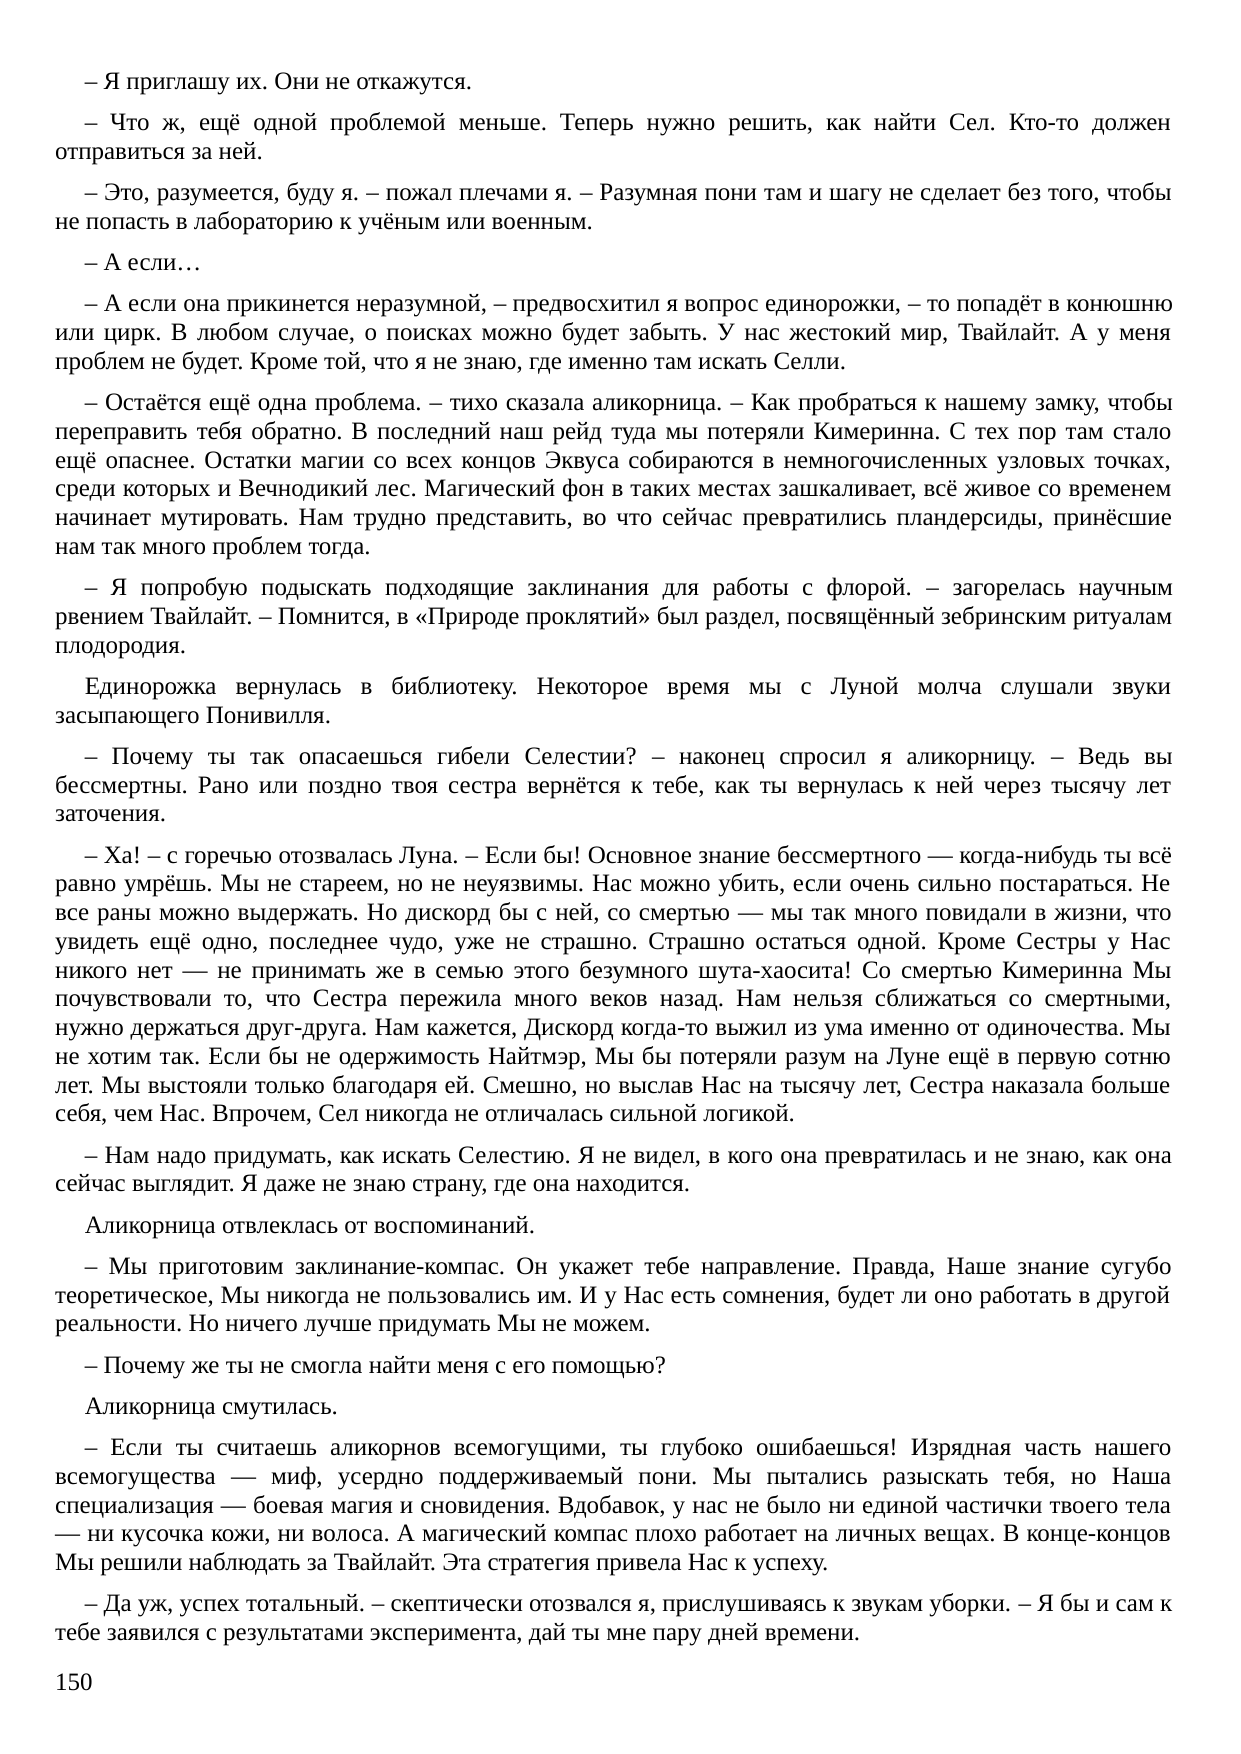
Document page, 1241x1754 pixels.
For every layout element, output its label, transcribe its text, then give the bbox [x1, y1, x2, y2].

text – Остаётся ещё одна проблема. – тихо сказала аликорница. – Как пробраться к нашему замку, чтобы переправить тебя обратно. В последний наш рейд туда мы потеряли Кимеринна. С тех пор там стало ещё опаснее. Остатки магии со всех концов Эквуса собираются в немногочисленных узловых точках, среди которых и Вечнодикий лес. Магический фон в таких местах зашкаливает, всё живое со временем начинает мутировать. Нам трудно представить, во что сейчас превратились пландерсиды, принёсшие нам так много проблем тогда. [55, 387, 1173, 560]
text – А если она прикинется неразумной, – предвосхитил я вопрос единорожки, – то попадёт в конюшню или цирк. В любом случае, о поисках можно будет забыть. У нас жестокий мир, Твайлайт. А у меня проблем не будет. Кроме той, что я не знаю, где именно там искать Селли. [55, 288, 1173, 375]
text – Я попробую подыскать подходящие заклинания для работы с флорой. – загорелась научным рвением Твайлайт. – Помнится, в «Природе проклятий» был раздел, посвящённый зебринским ритуалам плодородия. [55, 572, 1173, 658]
text – Если ты считаешь аликорнов всемогущими, ты глубоко ошибаешься! Изрядная часть нашего всемогущества — миф, усердно поддерживаемый пони. Мы пытались разыскать тебя, но Наша специализация — боевая магия и сновидения. Вдобавок, у нас не было ни единой частички твоего тела — ни кусочка кожи, ни волоса. А магический компас плохо работает на личных вещах. В конце-концов Мы решили наблюдать за Твайлайт. Эта стратегия привела Нас к успеху. [55, 1432, 1173, 1576]
text Аликорница отвлеклась от воспоминаний. [55, 1210, 1173, 1238]
text – Это, разумеется, буду я. – пожал плечами я. – Разумная пони там и шагу не сделает без того, чтобы не попасть в лабораторию к учёным или военным. [55, 177, 1173, 235]
text – Я приглашу их. Они не откажутся. [55, 66, 1173, 95]
text – А если… [55, 247, 1173, 276]
text Единорожка вернулась в библиотеку. Некоторое время мы с Луной молча слушали звуки засыпающего Понивилля. [55, 671, 1173, 728]
text – Мы приготовим заклинание-компас. Он укажет тебе направление. Правда, Наше знание сугубо теоретическое, Мы никогда не пользовались им. И у Нас есть сомнения, будет ли оно работать в другой реальности. Но ничего лучше придумать Мы не можем. [55, 1251, 1173, 1337]
text Аликорница смутилась. [55, 1391, 1173, 1420]
text – Да уж, успех тотальный. – скептически отозвался я, прислушиваясь к звукам уборки. – Я бы и сам к тебе заявился с результатами эксперимента, дай ты мне пару дней времени. [55, 1588, 1173, 1646]
text – Ха! – с горечью отозвалась Луна. – Если бы! Основное знание бессмертного — когда-нибудь ты всё равно умрёшь. Мы не стареем, но не неуязвимы. Нас можно убить, если очень сильно постараться. Не все раны можно выдержать. Но дискорд бы с ней, со смертью — мы так много повидали в жизни, что увидеть ещё одно, последнее чудо, уже не страшно. Страшно остаться одной. Кроме Сестры у Нас никого нет — не принимать же в семью этого безумного шута-хаосита! Со смертью Кимеринна Мы почувствовали то, что Сестра пережила много веков назад. Нам нельзя сближаться со смертными, нужно держаться друг-друга. Нам кажется, Дискорд когда-то выжил из ума именно от одиночества. Мы не хотим так. Если бы не одержимость Найтмэр, Мы бы потеряли разум на Луне ещё в первую сотню лет. Мы выстояли только благодаря ей. Смешно, но выслав Нас на тысячу лет, Сестра наказала больше себя, чем Нас. Впрочем, Сел никогда не отличалась сильной логикой. [55, 840, 1173, 1127]
text – Что ж, ещё одной проблемой меньше. Теперь нужно решить, как найти Сел. Кто-то должен отправиться за ней. [55, 107, 1173, 165]
text – Почему ты так опасаешься гибели Селестии? – наконец спросил я аликорницу. – Ведь вы бессмертны. Рано или поздно твоя сестра вернётся к тебе, как ты вернулась к ней через тысячу лет заточения. [55, 741, 1173, 827]
text – Нам надо придумать, как искать Селестию. Я не видел, в кого она превратилась и не знаю, как она сейчас выглядит. Я даже не знаю страну, где она находится. [55, 1140, 1173, 1197]
text – Почему же ты не смогла найти меня с его помощью? [55, 1350, 1173, 1378]
